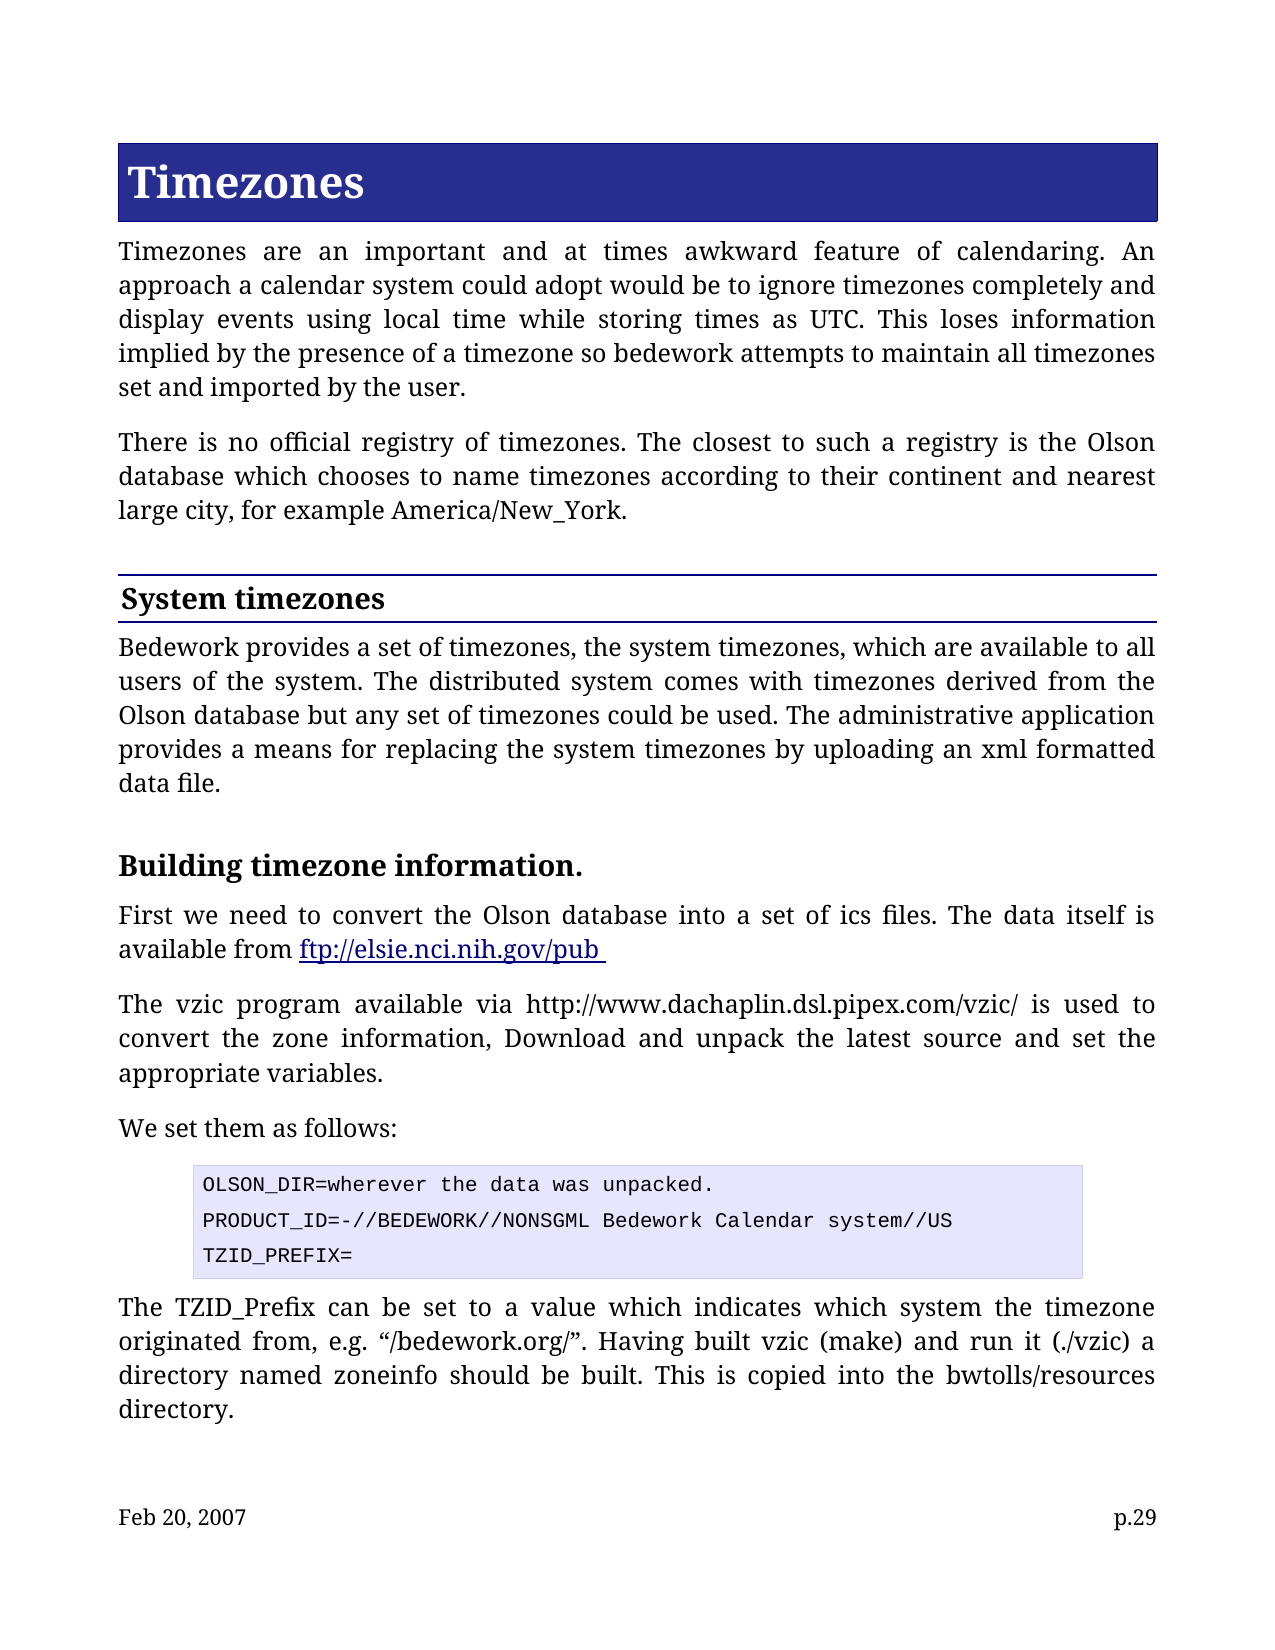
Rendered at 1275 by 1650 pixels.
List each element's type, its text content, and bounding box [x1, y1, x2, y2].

subtitle Timezones [119, 144, 1157, 221]
text We set them as follows: [118, 1110, 1157, 1144]
text Timezones are an important and at times awkward feature of calendaring. An approach a calendar system could adopt would be to ignore timezones completely and display events using local time while storing times as UTC. This loses information implied by the presence of a timezone so bedework attempts to maintain all timezones set and imported by the user. [118, 233, 1157, 404]
text OLSON_DIR=wherever the data was unpacked. [194, 1166, 1082, 1198]
text The TZID_Prefix can be set to a value which indicates which system the timezone originated from, e.g. “/bedework.org/”. Having built vzic (make) and run it (./vzic) a directory named zoneinfo should be built. This is copied into the bwtolls/resources directory. [118, 1290, 1157, 1426]
text There is no official registry of timezones. The closest to such a registry is the Olson database which chooses to name timezones according to their continent and nearest large city, for example America/New_York. [118, 425, 1157, 527]
text The vzic program available via http://www.dachaplin.dsl.pipex.com/vzic/ is used to convert the zone information, Download and unpack the latest source and set the appropriate variables. [118, 987, 1157, 1089]
subtitle Building timezone information. [118, 846, 1157, 885]
text PRODUCT_ID=-//BEDEWORK//NONSGML Bedework Calendar system//US [194, 1201, 1082, 1233]
text TZID_PREFIX= [194, 1236, 1082, 1278]
subtitle System timezones [118, 576, 1157, 621]
text First we need to convert the Olson database into a set of ics files. The data itself is available from ftp://elsie.nci.nih.gov/pub [118, 898, 1157, 966]
text Bedework provides a set of timezones, the system timezones, which are available to all users of the system. The distributed system comes with timezones derived from the Olson database but any set of timezones could be used. The administrative application provides a means for replacing the system timezones by uploading an xml formatted data file. [118, 629, 1157, 800]
